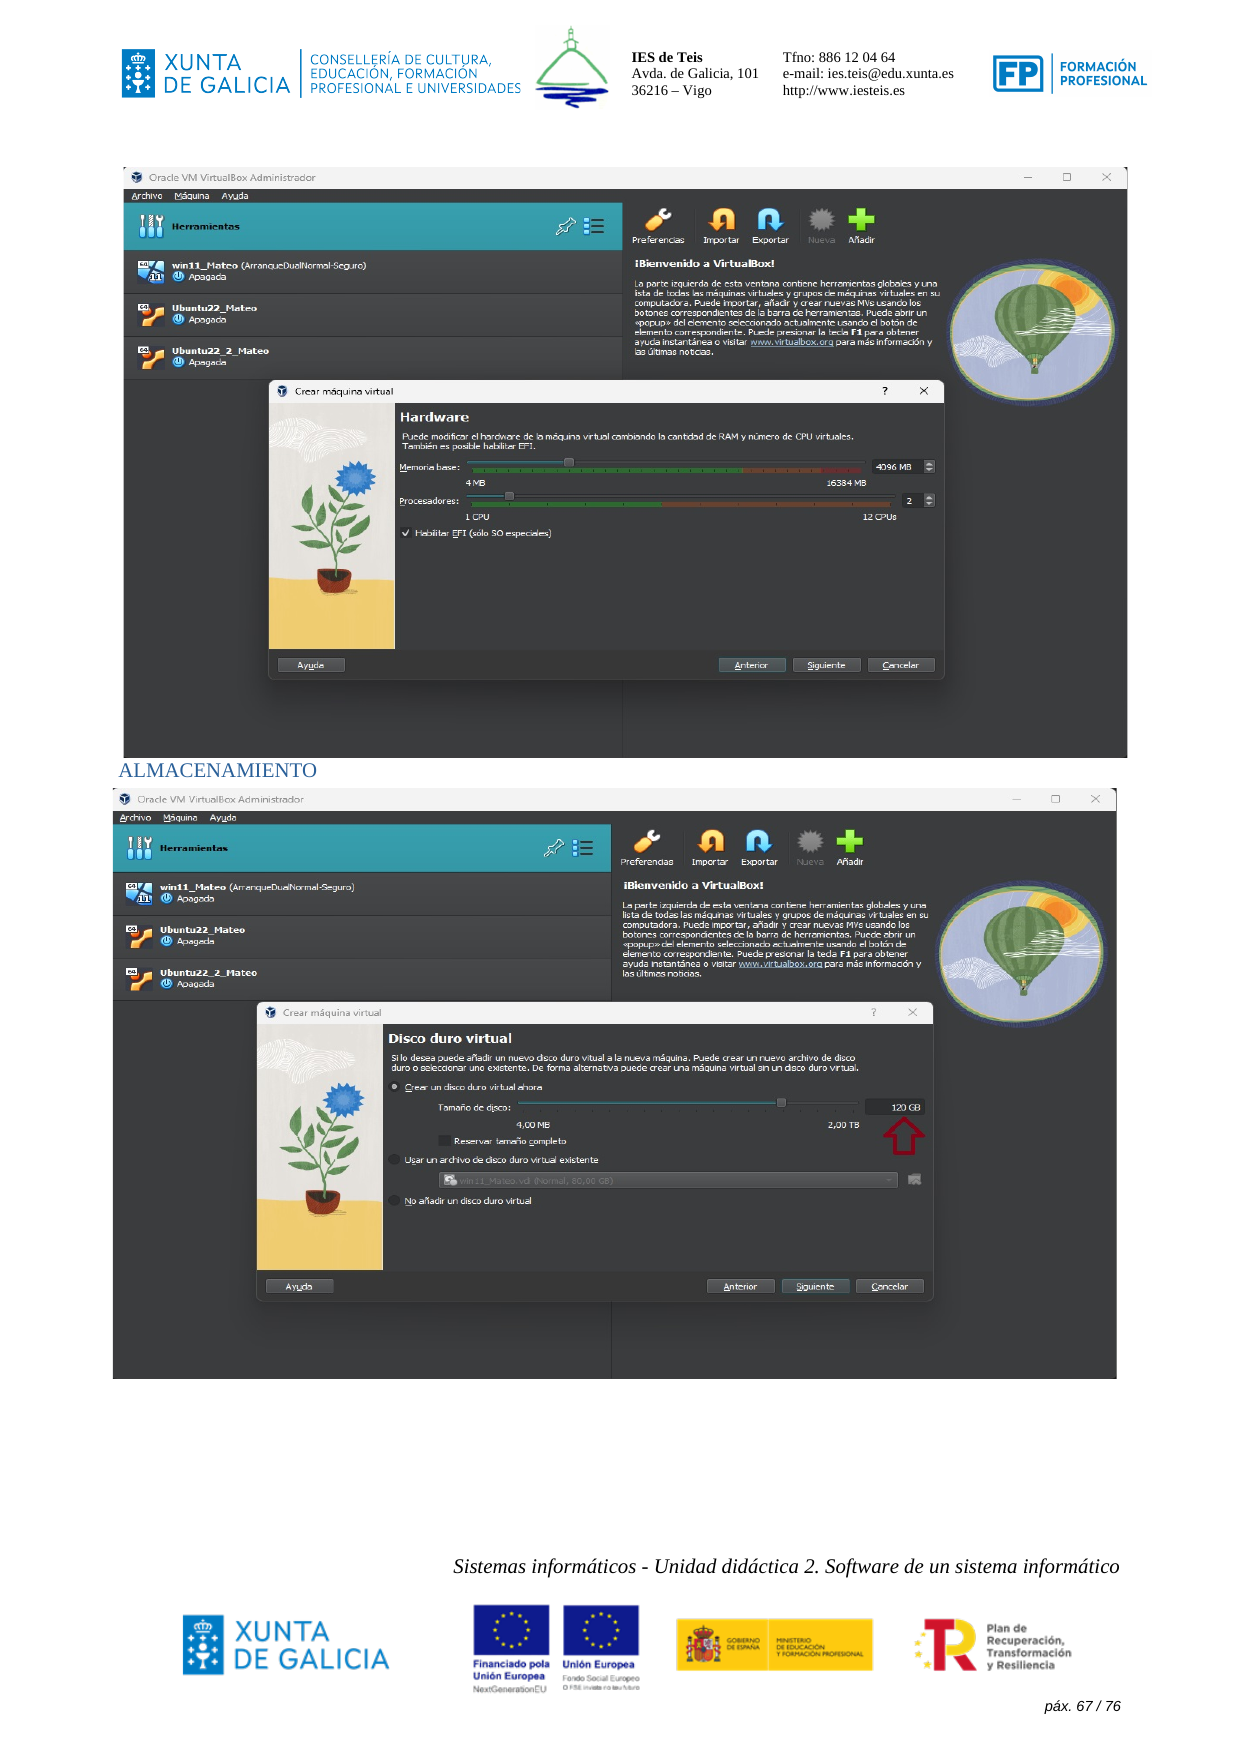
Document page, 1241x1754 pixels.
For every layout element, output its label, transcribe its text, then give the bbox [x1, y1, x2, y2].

picture [112, 788, 1117, 1379]
picture [121, 49, 521, 98]
picture [123, 167, 1128, 758]
picture [534, 25, 611, 110]
picture [182, 1593, 1085, 1700]
picture [989, 50, 1153, 97]
text ALMACENAMIENTO [118, 758, 1122, 782]
